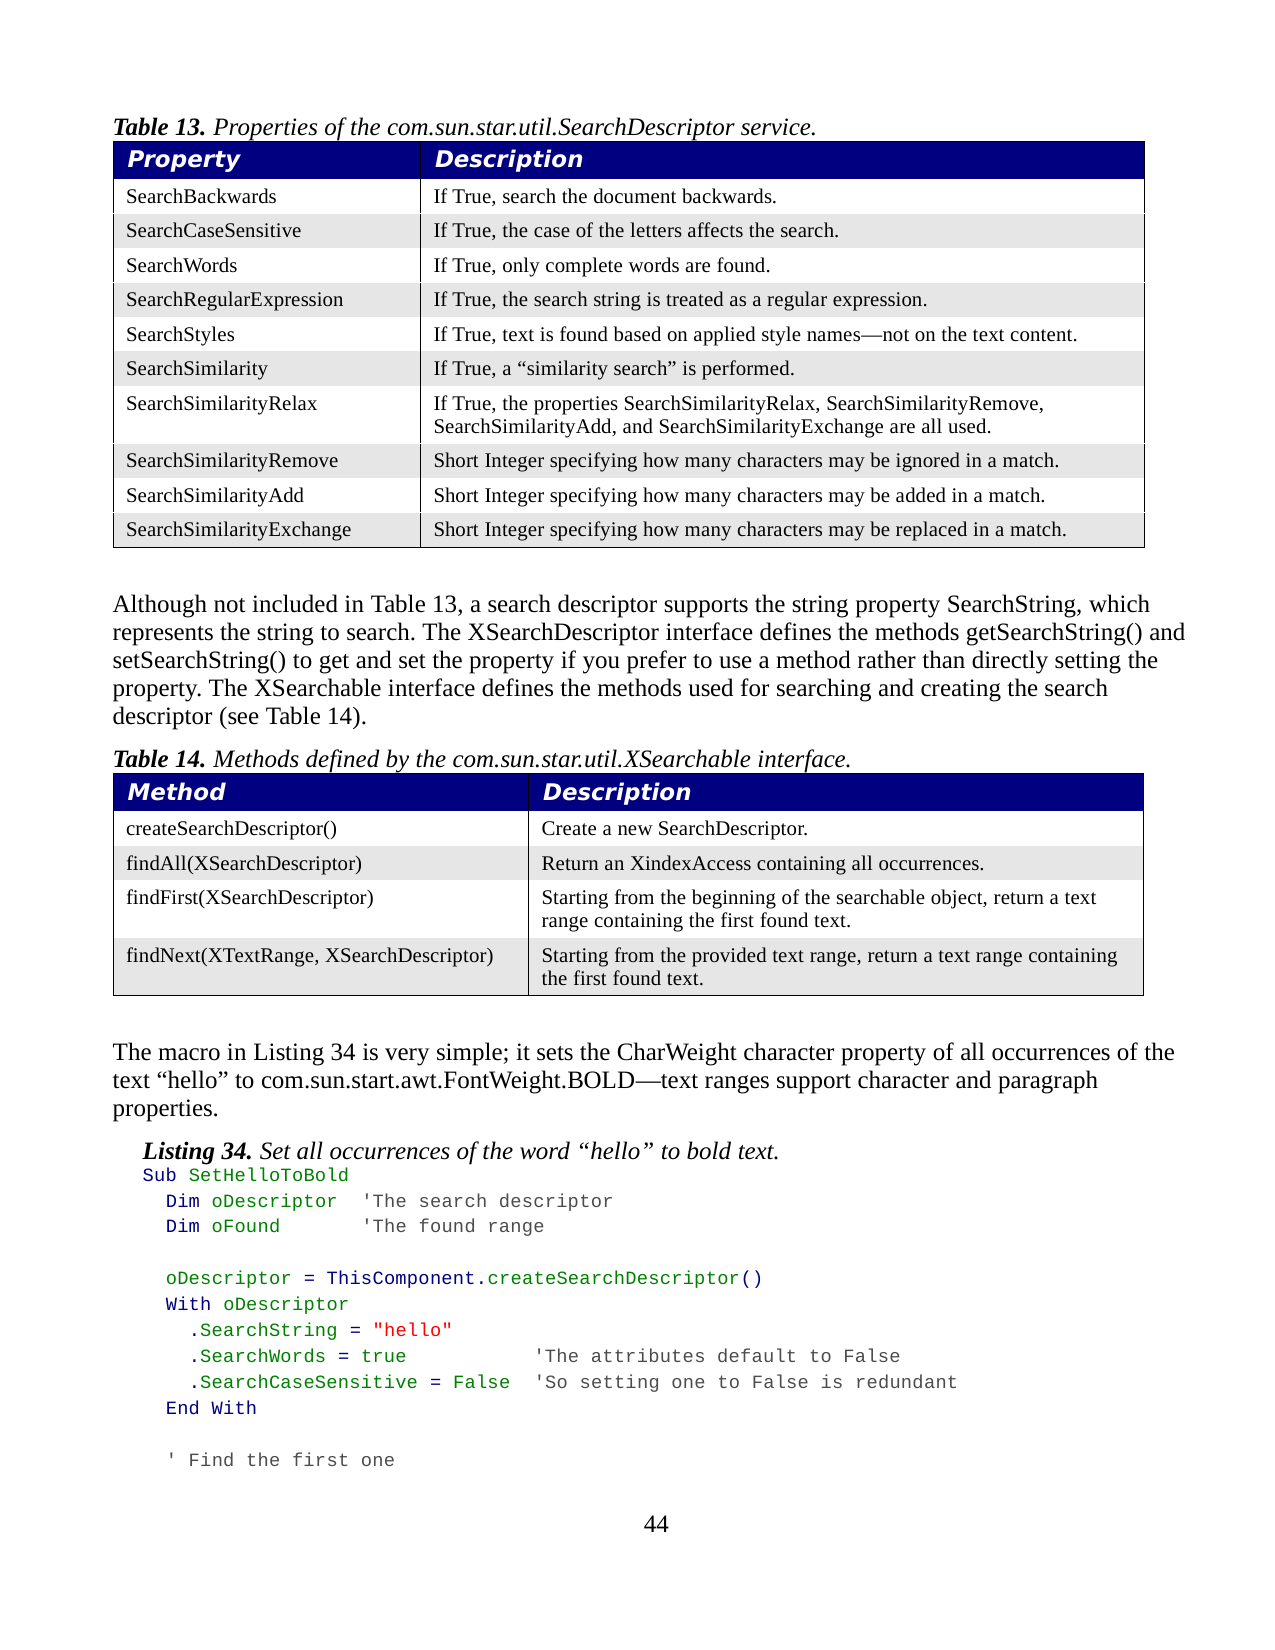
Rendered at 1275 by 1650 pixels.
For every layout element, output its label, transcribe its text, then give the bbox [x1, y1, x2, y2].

text Dim oFound 'The found range [142, 1217, 1200, 1238]
table_cell If True, the search string is treated as a regular expression. [421, 283, 1144, 317]
table_cell findNext(XTextRange, XSearchDescriptor) [114, 938, 528, 995]
table_cell If True, the properties SearchSimilarityRelax, SearchSimilarityRemove, SearchSimilarityAdd, and SearchSimilarityExchange are all used. [421, 386, 1144, 443]
table_cell SearchSimilarityRelax [114, 386, 420, 443]
text Dim oDescriptor 'The search descriptor [142, 1191, 1200, 1212]
text oDescriptor = ThisComponent.createSearchDescriptor() [142, 1269, 1200, 1290]
table_cell Create a new SearchDescriptor. [529, 811, 1143, 846]
text The macro in Listing 34 is very simple; it sets the CharWeight character property of all occurrences of the text “hello” to com.sun.start.awt.FontWeight.BOLD—text ranges support character and paragraph properties. [112, 1038, 1200, 1122]
text Although not included in Table 13, a search descriptor supports the string property SearchString, which represents the string to search. The XSearchDescriptor interface defines the methods getSearchString() and setSearchString() to get and set the property if you prefer to use a method rather than directly setting the property. The XSearchable interface defines the methods used for searching and creating the search descriptor (see Table 14). [112, 590, 1200, 730]
text End With [142, 1398, 1200, 1420]
table_cell If True, text is found based on applied style names—not on the text content. [421, 317, 1144, 351]
table_cell Starting from the beginning of the searchable object, return a text range containing the first found text. [529, 880, 1143, 938]
table_cell SearchRegularExpression [114, 283, 420, 317]
table_cell SearchWords [114, 248, 420, 282]
table_cell SearchCaseSensitive [114, 214, 420, 248]
table_cell SearchSimilarityExchange [114, 513, 420, 547]
list Listing 34. Set all occurrences of the word “hello” to bold text. [142, 1137, 1200, 1165]
table_cell SearchStyles [114, 317, 420, 351]
table_header Property [114, 142, 420, 179]
table_cell Short Integer specifying how many characters may be ignored in a match. [421, 444, 1144, 478]
text .SearchString = "hello" [142, 1321, 1200, 1342]
table_cell findFirst(XSearchDescriptor) [114, 880, 528, 938]
table_header Description [421, 142, 1144, 179]
text Sub SetHelloToBold [142, 1165, 1200, 1186]
table_cell SearchSimilarityAdd [114, 478, 420, 512]
text ' Find the first one [142, 1450, 1200, 1472]
table_cell Short Integer specifying how many characters may be replaced in a match. [421, 513, 1144, 547]
table_cell If True, only complete words are found. [421, 248, 1144, 282]
table_cell SearchSimilarityRemove [114, 444, 420, 478]
table_cell If True, the case of the letters affects the search. [421, 214, 1144, 248]
table_header Method [114, 774, 528, 811]
table_cell Return an XindexAccess containing all occurrences. [529, 846, 1143, 880]
table_cell Starting from the provided text range, return a text range containing the first found text. [529, 938, 1143, 995]
table_cell If True, search the document backwards. [421, 179, 1144, 213]
table_cell SearchSimilarity [114, 351, 420, 386]
text Table 14. Methods defined by the com.sun.star.util.XSearchable interface. [112, 745, 1200, 773]
table_cell createSearchDescriptor() [114, 811, 528, 846]
text .SearchWords = true 'The attributes default to False [142, 1347, 1200, 1368]
table_cell If True, a “similarity search” is performed. [421, 351, 1144, 386]
table_cell findAll(XSearchDescriptor) [114, 846, 528, 880]
table_header Description [529, 774, 1143, 811]
text .SearchCaseSensitive = False 'So setting one to False is redundant [142, 1372, 1200, 1394]
table_cell SearchBackwards [114, 179, 420, 213]
text With oDescriptor [142, 1295, 1200, 1316]
text Table 13. Properties of the com.sun.star.util.SearchDescriptor service. [112, 112, 1200, 141]
table_cell Short Integer specifying how many characters may be added in a match. [421, 478, 1144, 512]
